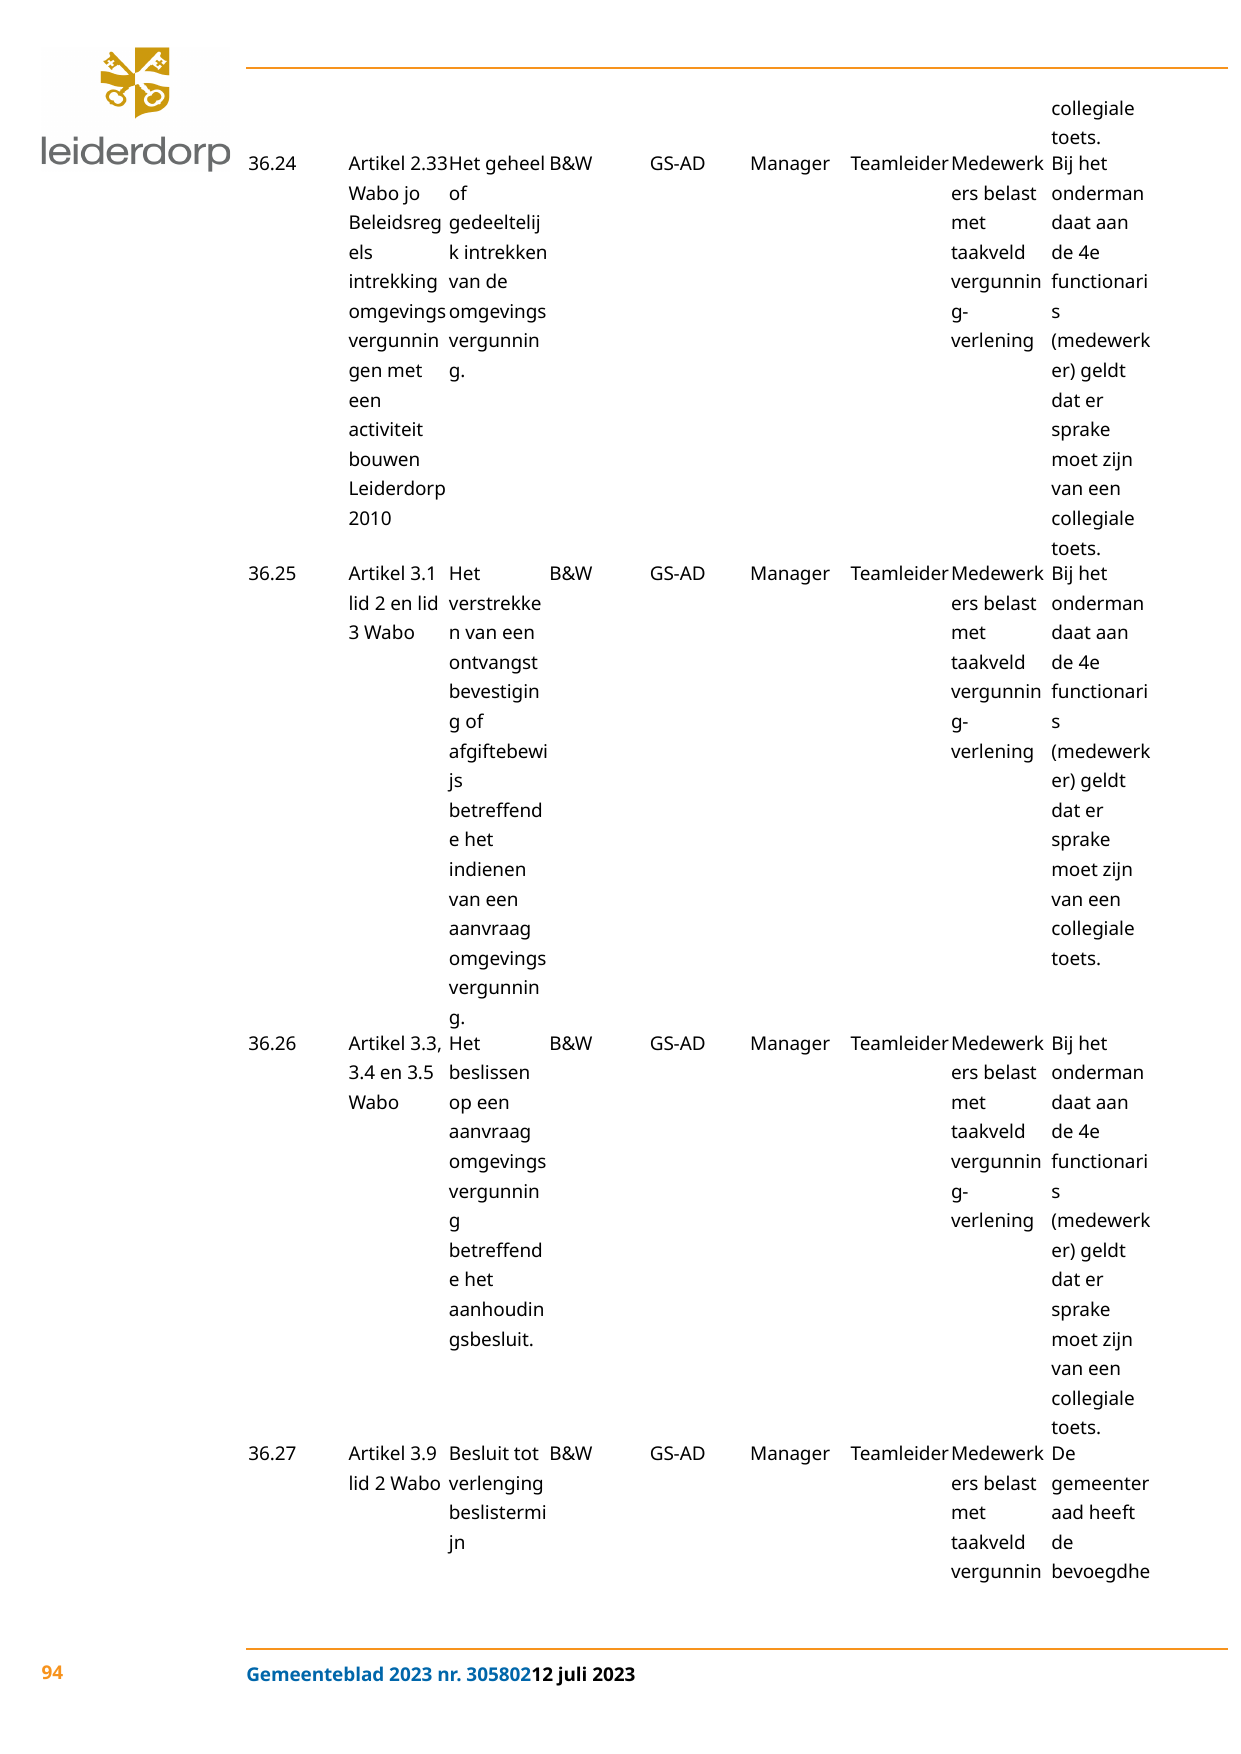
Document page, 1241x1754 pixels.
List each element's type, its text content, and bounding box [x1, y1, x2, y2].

table_cell B&W [549, 1440, 649, 1584]
table_cell Teamleider [850, 150, 951, 560]
table_cell Manager [750, 1440, 850, 1584]
table_cell Teamleider [850, 1440, 951, 1584]
table_cell [248, 95, 348, 150]
table_cell GS-AD [650, 150, 750, 560]
table_cell GS-AD [650, 1440, 750, 1584]
table_cell Medewerkers belast met taakveld vergunning-verlening [951, 150, 1051, 560]
picture [41, 47, 231, 172]
table_cell Manager [750, 150, 850, 560]
table_cell Besluit tot verlenging beslistermijn [449, 1440, 549, 1584]
table_cell [750, 95, 850, 150]
table_cell [348, 95, 449, 150]
table_cell Artikel 2.33 Wabo jo Beleidsregels intrekking omgevingsvergunningen met een activiteit bouwen Leiderdorp 2010 [348, 150, 449, 560]
table_cell B&W [549, 1030, 649, 1440]
table_cell GS-AD [650, 560, 750, 1030]
table_cell [850, 95, 951, 150]
table_cell Manager [750, 560, 850, 1030]
table_cell 36.26 [248, 1030, 348, 1440]
table_cell 36.24 [248, 150, 348, 560]
table_cell Het geheel of gedeeltelijk intrekken van de omgevingsvergunning. [449, 150, 549, 560]
table_cell Artikel 3.1 lid 2 en lid 3 Wabo [348, 560, 449, 1030]
table_cell B&W [549, 150, 649, 560]
table_cell [449, 95, 549, 150]
table_cell Teamleider [850, 560, 951, 1030]
table_cell De gemeenteraad heeft de bevoegdhe [1051, 1440, 1152, 1584]
table_cell collegiale toets. [1051, 95, 1152, 150]
table_cell Medewerkers belast met taakveld vergunning-verlening [951, 560, 1051, 1030]
table_cell B&W [549, 560, 649, 1030]
table_cell Medewerkers belast met taakveld vergunning-verlening [951, 1030, 1051, 1440]
table_cell Bij het ondermandaat aan de 4e functionaris (medewerker) geldt dat er sprake moet zijn van een collegiale toets. [1051, 1030, 1152, 1440]
table_cell Het verstrekken van een ontvangstbevestiging of afgiftebewijs betreffende het indienen van een aanvraag omgevingsvergunning. [449, 560, 549, 1030]
table_cell 36.27 [248, 1440, 348, 1584]
table_cell Bij het ondermandaat aan de 4e functionaris (medewerker) geldt dat er sprake moet zijn van een collegiale toets. [1051, 150, 1152, 560]
table_cell Bij het ondermandaat aan de 4e functionaris (medewerker) geldt dat er sprake moet zijn van een collegiale toets. [1051, 560, 1152, 1030]
table_cell [549, 95, 649, 150]
table_cell Artikel 3.3, 3.4 en 3.5 Wabo [348, 1030, 449, 1440]
table_cell Manager [750, 1030, 850, 1440]
table_cell 36.25 [248, 560, 348, 1030]
table_cell [951, 95, 1051, 150]
table_cell GS-AD [650, 1030, 750, 1440]
table_cell Het beslissen op een aanvraag omgevingsvergunning betreffende het aanhoudingsbesluit. [449, 1030, 549, 1440]
table_cell Artikel 3.9 lid 2 Wabo [348, 1440, 449, 1584]
table_cell Medewerkers belast met taakveld vergunnin [951, 1440, 1051, 1584]
table_cell [650, 95, 750, 150]
table_cell Teamleider [850, 1030, 951, 1440]
